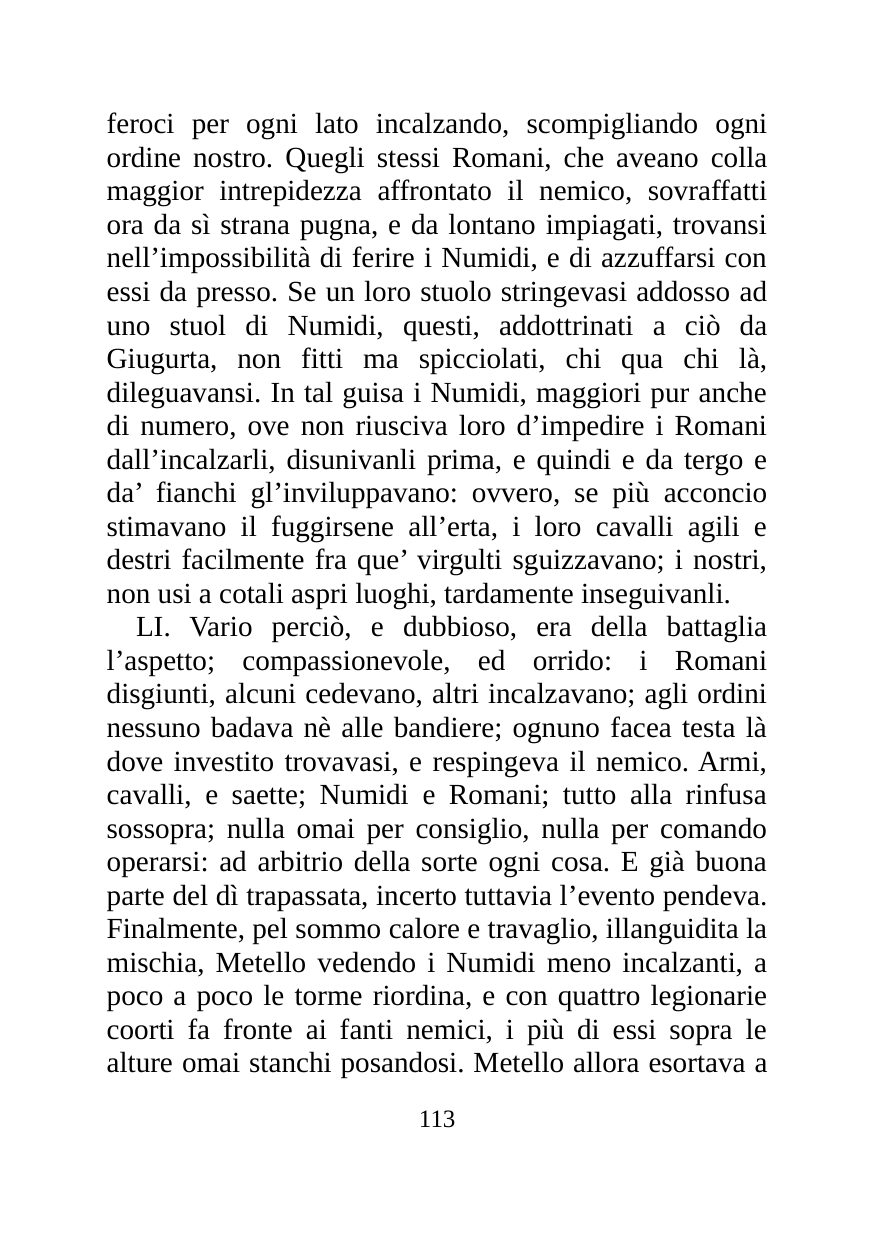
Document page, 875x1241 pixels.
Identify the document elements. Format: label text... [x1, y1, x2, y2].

text LI. Vario perciò, e dubbioso, era della battaglia l’aspetto; compassionevole, ed orrido: i Romani disgiunti, alcuni cedevano, altri incalzavano; agli ordini nessuno badava nè alle bandiere; ognuno facea testa là dove investito trovavasi, e respingeva il nemico. Armi, cavalli, e saette; Numidi e Romani; tutto alla rinfusa sossopra; nulla omai per consiglio, nulla per comando operarsi: ad arbitrio della sorte ogni cosa. E già buona parte del dì trapassata, incerto tuttavia l’evento pendeva. Finalmente, pel sommo calore e travaglio, illanguidita la mischia, Metello vedendo i Numidi meno incalzanti, a poco a poco le torme riordina, e con quattro legionarie coorti fa fronte ai fanti nemici, i più di essi sopra le alture omai stanchi posandosi. Metello allora esortava a [106, 609, 768, 1079]
text feroci per ogni lato incalzando, scompigliando ogni ordine nostro. Quegli stessi Romani, che aveano colla maggior intrepidezza affrontato il nemico, sovraffatti ora da sì strana pugna, e da lontano impiagati, trovansi nell’impossibilità di ferire i Numidi, e di azzuffarsi con essi da presso. Se un loro stuolo stringevasi addosso ad uno stuol di Numidi, questi, addottrinati a ciò da Giugurta, non fitti ma spicciolati, chi qua chi là, dileguavansi. In tal guisa i Numidi, maggiori pur anche di numero, ove non riusciva loro d’impedire i Romani dall’incalzarli, disunivanli prima, e quindi e da tergo e da’ fianchi gl’inviluppavano: ovvero, se più acconcio stimavano il fuggirsene all’erta, i loro cavalli agili e destri facilmente fra que’ virgulti sguizzavano; i nostri, non usi a cotali aspri luoghi, tardamente inseguivanli. [106, 106, 768, 609]
